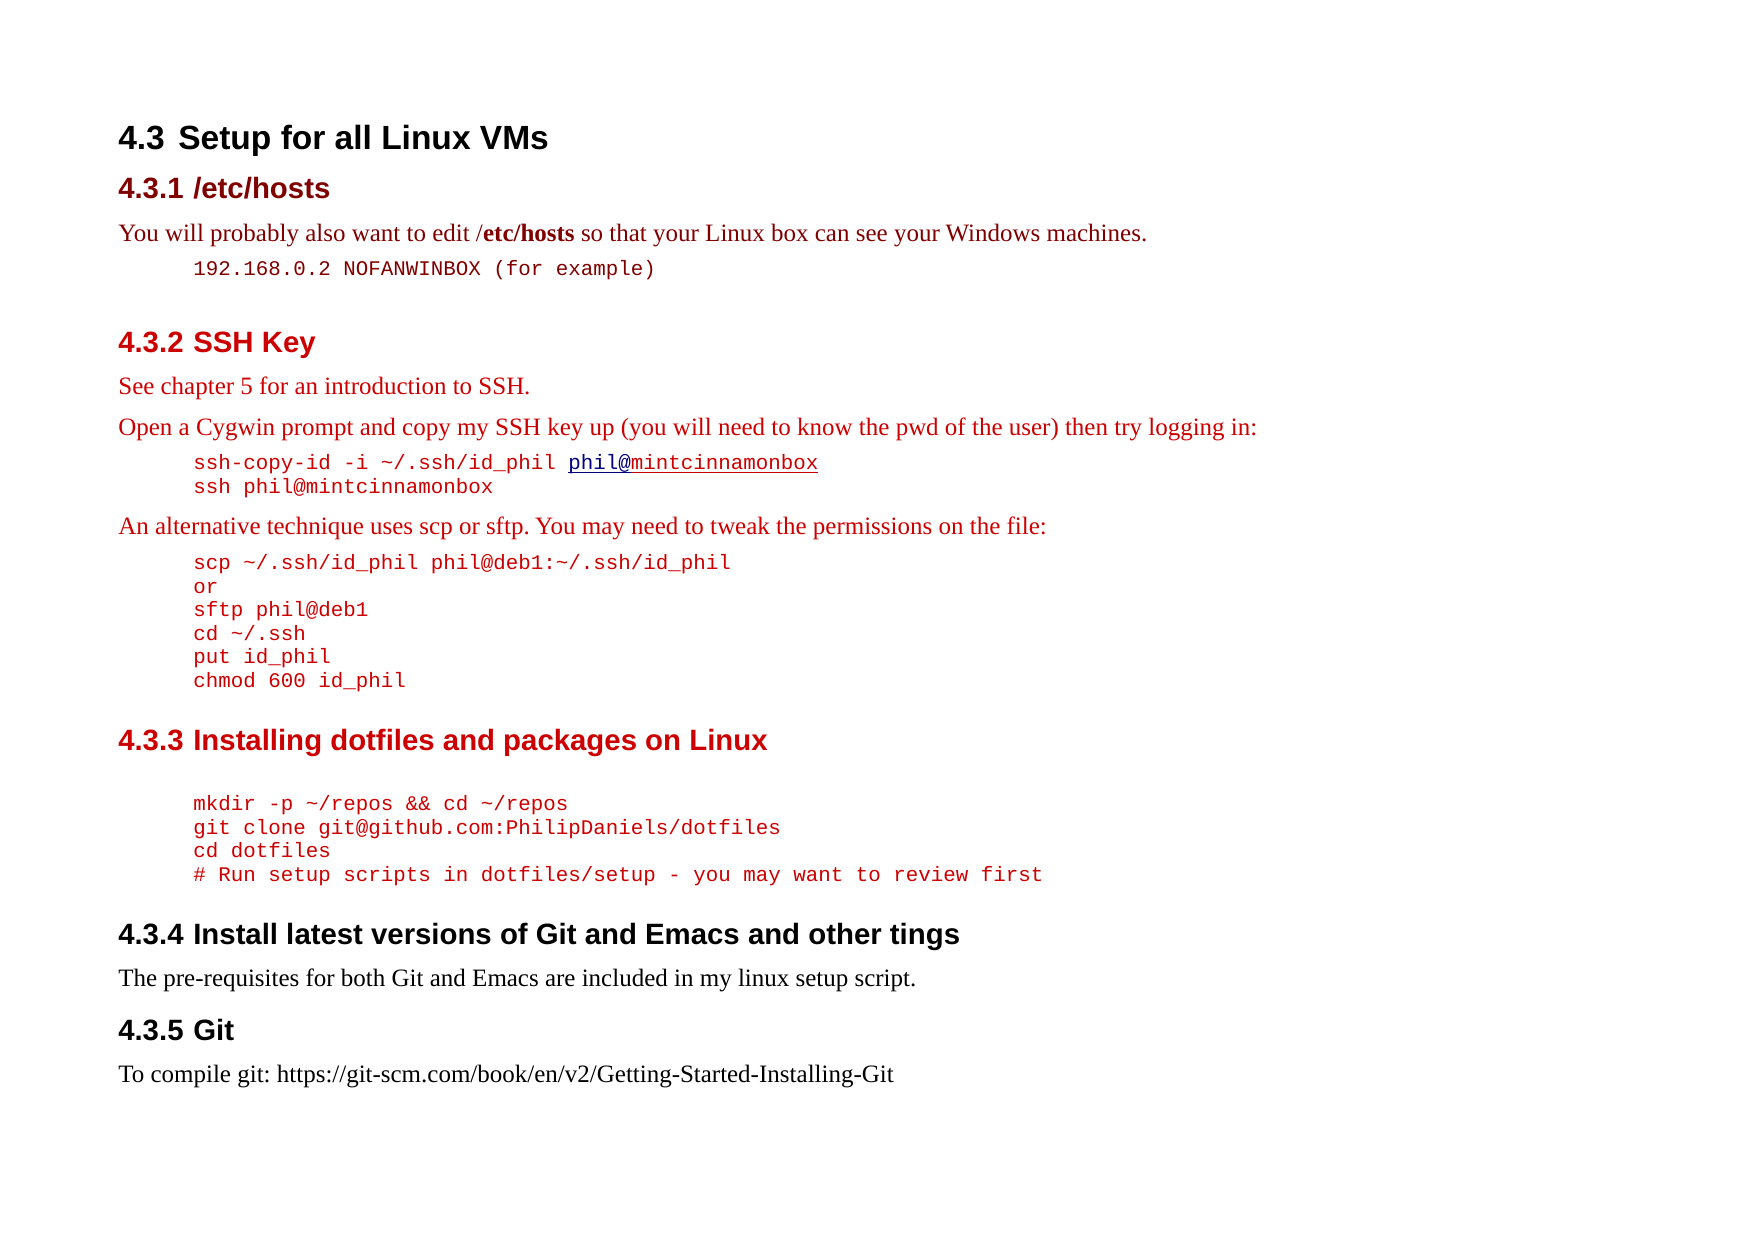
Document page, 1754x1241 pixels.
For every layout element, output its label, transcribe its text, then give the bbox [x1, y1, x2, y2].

subtitle Installing dotfiles and packages on Linux [118, 723, 1636, 757]
text # Run setup scripts in dotfiles/setup - you may want to review first [193, 864, 1636, 888]
text ssh phil@mintcinnamonbox [193, 476, 1636, 500]
text The pre-requisites for both Git and Emacs are included in my linux setup script. [118, 963, 1636, 992]
text cd ~/.ssh [193, 623, 1636, 647]
text cd dotfiles [193, 841, 1636, 864]
text 192.168.0.2 NOFANWINBOX (for example) [193, 258, 1636, 282]
text ssh-copy-id -i ~/.ssh/id_phil phil@mintcinnamonbox [193, 452, 1636, 476]
subtitle Setup for all Linux VMs [118, 118, 1636, 157]
text chmod 600 id_phil [193, 670, 1636, 694]
text scp ~/.ssh/id_phil phil@deb1:~/.ssh/id_phil [193, 552, 1636, 576]
subtitle /etc/hosts [118, 171, 1636, 205]
text git clone git@github.com:PhilipDaniels/dotfiles [193, 817, 1636, 841]
text mkdir -p ~/repos && cd ~/repos [193, 793, 1636, 817]
text Open a Cygwin prompt and copy my SSH key up (you will need to know the pwd of the user) then try logging in: [118, 412, 1636, 441]
subtitle Git [118, 1013, 1636, 1046]
subtitle SSH Key [118, 325, 1636, 359]
text put id_phil [193, 647, 1636, 670]
text You will probably also want to edit /etc/hosts so that your Linux box can see your Windows machines. [118, 218, 1636, 246]
subtitle Install latest versions of Git and Emacs and other tings [118, 917, 1636, 951]
text sftp phil@deb1 [193, 599, 1636, 623]
text An alternative technique uses scp or sftp. You may need to tweak the permissions on the file: [118, 511, 1636, 540]
text See chapter 5 for an introduction to SSH. [118, 371, 1636, 400]
text or [193, 576, 1636, 599]
text To compile git: https://git-scm.com/book/en/v2/Getting-Started-Installing-Git [118, 1059, 1636, 1088]
